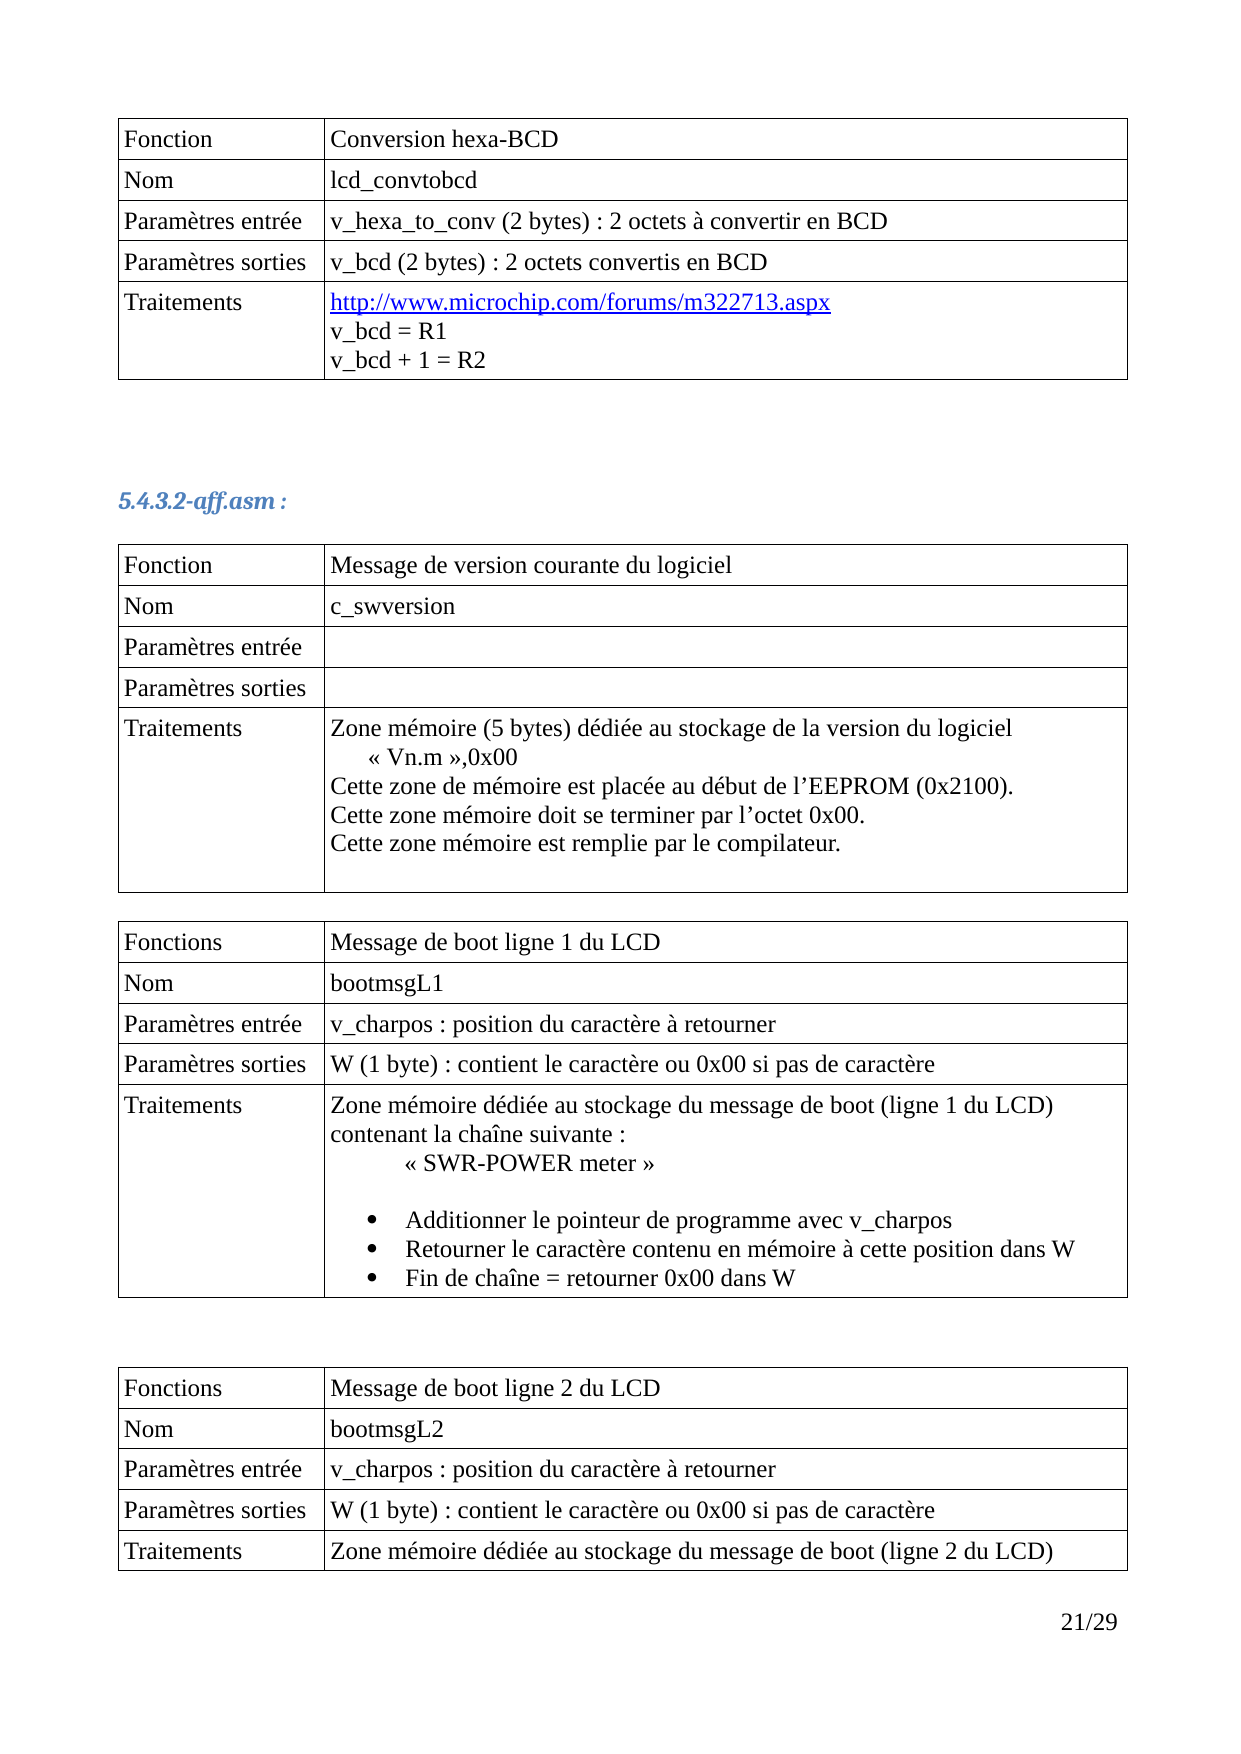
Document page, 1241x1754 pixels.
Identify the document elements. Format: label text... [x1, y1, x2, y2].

table_header Message de boot ligne 1 du LCD [325, 922, 1127, 962]
table_cell v_hexa_to_conv (2 bytes) : 2 octets à convertir en BCD [325, 201, 1127, 240]
table_cell Zone mémoire (5 bytes) dédiée au stockage de la version du logiciel « Vn.m »,0x00 Cette zone de mémoire est placée au début de l’EEPROM (0x2100). Cette zone mémoire doit se terminer par l’octet 0x00. Cette zone mémoire est remplie par le compilateur. [325, 708, 1127, 892]
table_cell Nom [119, 1409, 324, 1448]
table_cell Zone mémoire dédiée au stockage du message de boot (ligne 1 du LCD) contenant la chaîne suivante : « SWR-POWER meter » Additionner le pointeur de programme avec v_charpos Retourner le caractère contenu en mémoire à cette position dans W Fin de chaîne = retourner 0x00 dans W [325, 1085, 1127, 1297]
table_cell Traitements [119, 282, 324, 379]
table_cell W (1 byte) : contient le caractère ou 0x00 si pas de caractère [325, 1044, 1127, 1084]
table_cell Paramètres entrée [119, 1004, 324, 1043]
table_cell v_charpos : position du caractère à retourner [325, 1449, 1127, 1489]
table_cell W (1 byte) : contient le caractère ou 0x00 si pas de caractère [325, 1490, 1127, 1529]
table_cell Paramètres entrée [119, 201, 324, 240]
table_cell Message de boot ligne 2 du LCD [325, 1368, 1127, 1407]
table_header Message de version courante du logiciel [325, 545, 1127, 585]
table_cell v_charpos : position du caractère à retourner [325, 1004, 1127, 1043]
table_cell Paramètres sorties [119, 1490, 324, 1529]
table_cell [118, 1298, 1128, 1367]
table_cell Nom [119, 586, 324, 626]
table_cell [325, 668, 1127, 707]
table_header Fonction [119, 119, 324, 159]
table_cell v_bcd (2 bytes) : 2 octets convertis en BCD [325, 241, 1127, 281]
table_cell Paramètres sorties [119, 241, 324, 281]
table_header Fonction [119, 545, 324, 585]
table_cell http://www.microchip.com/forums/m322713.aspx v_bcd = R1 v_bcd + 1 = R2 [325, 282, 1127, 379]
table_cell Traitements [119, 1085, 324, 1297]
table_cell [325, 627, 1127, 667]
table_cell Nom [119, 963, 324, 1002]
table_cell Paramètres entrée [119, 627, 324, 667]
table_cell Fonctions [119, 1368, 324, 1407]
table_cell lcd_convtobcd [325, 160, 1127, 199]
subtitle 5.4.3.2-aff.asm : [118, 487, 1122, 516]
table_cell Paramètres sorties [119, 1044, 324, 1084]
table_header Conversion hexa-BCD [325, 119, 1127, 159]
table_cell Paramètres sorties [119, 668, 324, 707]
table_cell bootmsgL1 [325, 963, 1127, 1002]
table_cell c_swversion [325, 586, 1127, 626]
table_cell Zone mémoire dédiée au stockage du message de boot (ligne 2 du LCD) [325, 1531, 1127, 1570]
table_cell Traitements [119, 708, 324, 892]
table_cell Nom [119, 160, 324, 199]
table_cell Traitements [119, 1531, 324, 1570]
table_cell bootmsgL2 [325, 1409, 1127, 1448]
table_header Fonctions [119, 922, 324, 962]
table_cell Paramètres entrée [119, 1449, 324, 1489]
